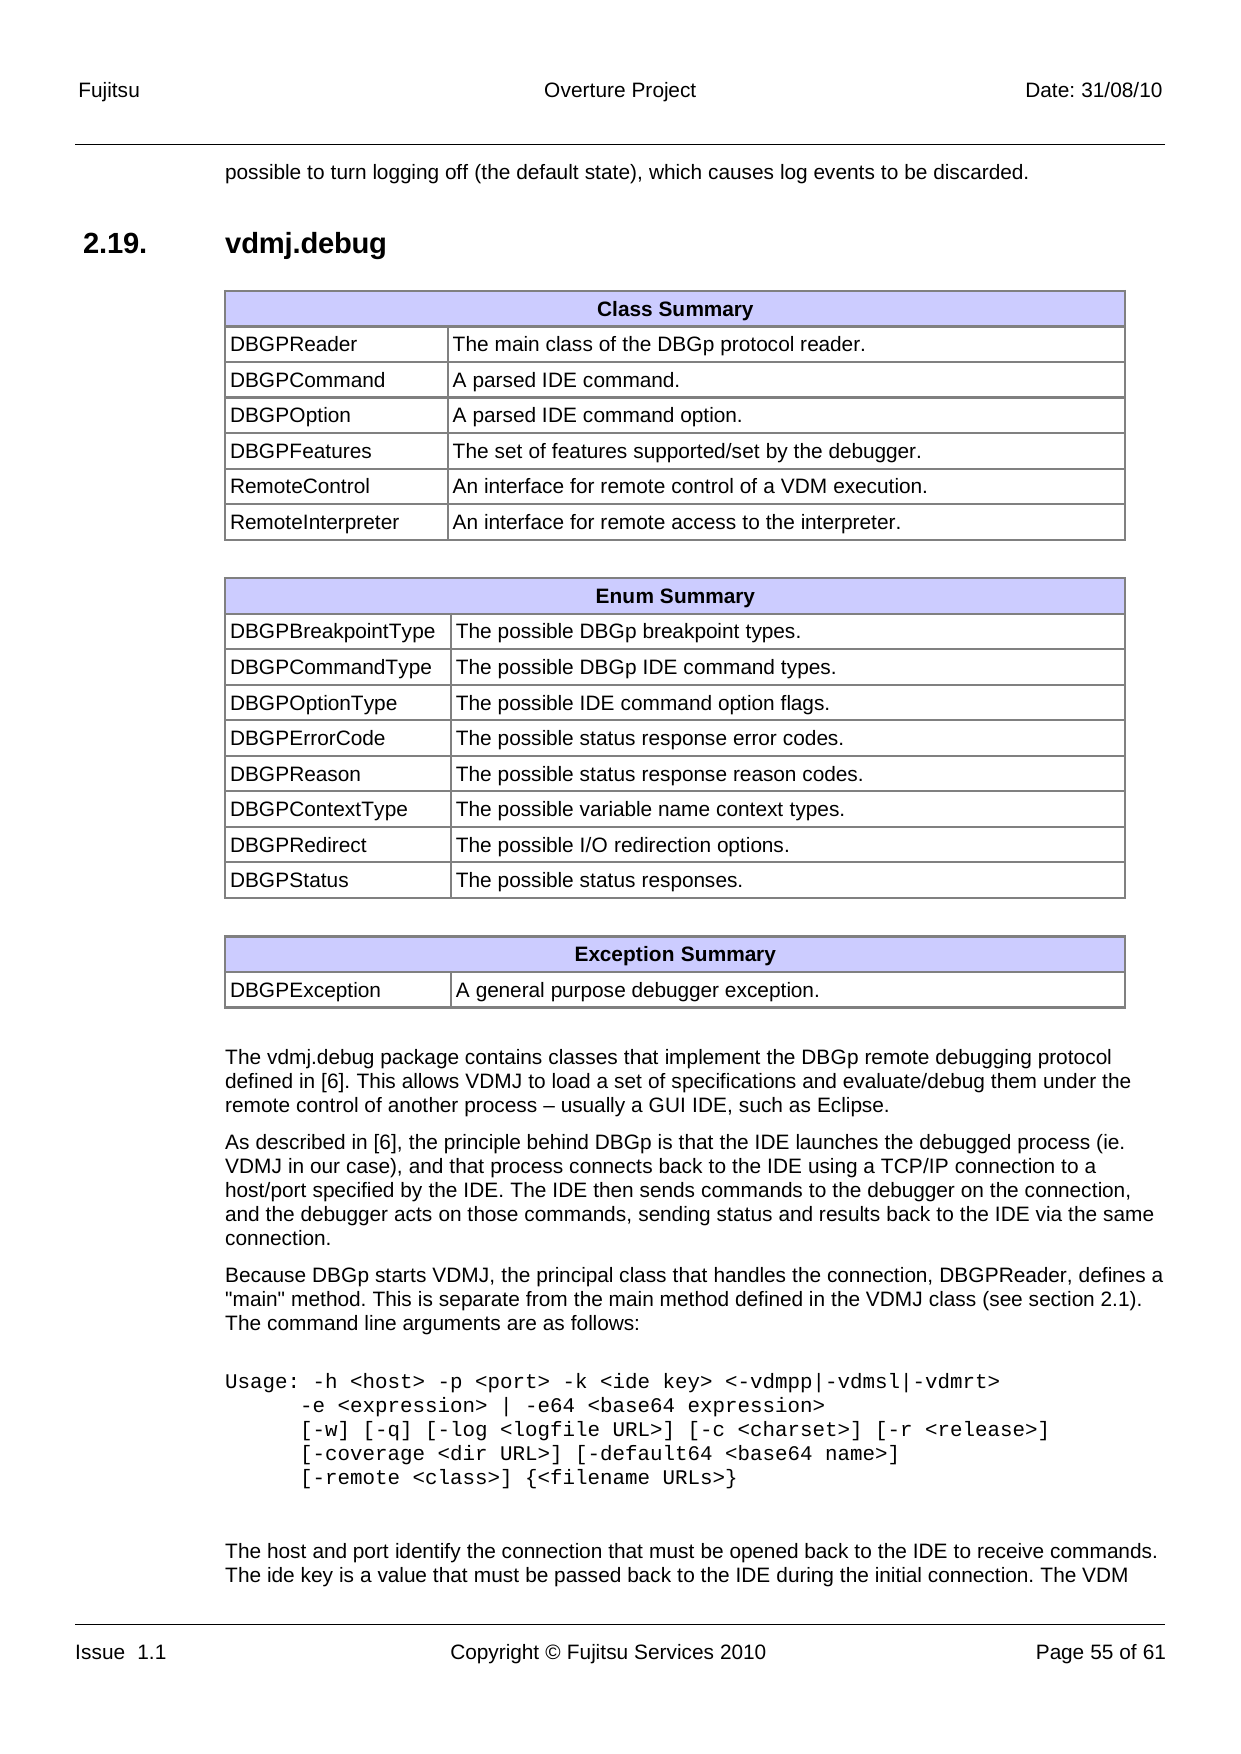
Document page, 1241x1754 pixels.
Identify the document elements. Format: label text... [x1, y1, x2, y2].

table_cell The possible status responses. [452, 863, 1124, 897]
table_cell DBGPRedirect [226, 828, 450, 861]
table_cell DBGPReason [226, 757, 450, 790]
text Because DBGp starts VDMJ, the principal class that handles the connection, DBGPReader, defines a "main" method. This is separate from the main method defined in the VDMJ class (see section 2.1). The command line arguments are as follows: [225, 1263, 1165, 1335]
text possible to turn logging off (the default state), which causes log events to be discarded. [225, 160, 1165, 184]
table_cell DBGPException [226, 973, 450, 1006]
text As described in [6], the principle behind DBGp is that the IDE launches the debugged process (ie. VDMJ in our case), and that process connects back to the IDE using a TCP/IP connection to a host/port specified by the IDE. The IDE then sends commands to the debugger on the connection, and the debugger acts on those commands, sending status and results back to the IDE via the same connection. [225, 1130, 1165, 1250]
table_header Class Summary [226, 292, 1124, 325]
table_cell DBGPStatus [226, 863, 450, 897]
table_cell The possible variable name context types. [452, 792, 1124, 826]
table_cell DBGPCommand [226, 363, 447, 396]
table_cell DBGPOption [226, 399, 447, 432]
table_cell An interface for remote control of a VDM execution. [449, 470, 1124, 503]
table_cell The possible I/O redirection options. [452, 828, 1124, 861]
table_cell DBGPErrorCode [226, 721, 450, 755]
table_header Exception Summary [226, 938, 1124, 971]
table_header Enum Summary [226, 579, 1124, 613]
table_cell RemoteControl [226, 470, 447, 503]
table_cell DBGPOptionType [226, 686, 450, 719]
text The vdmj.debug package contains classes that implement the DBGp remote debugging protocol defined in [6]. This allows VDMJ to load a set of specifications and evaluate/debug them under the remote control of another process – usually a GUI IDE, such as Eclipse. [225, 1045, 1165, 1117]
subtitle vdmj.debug [75, 226, 1165, 260]
table_cell A parsed IDE command option. [449, 399, 1124, 432]
table_cell The possible DBGp breakpoint types. [452, 615, 1124, 648]
table_cell DBGPContextType [226, 792, 450, 826]
table_cell The possible DBGp IDE command types. [452, 650, 1124, 684]
table_cell An interface for remote access to the interpreter. [449, 505, 1124, 538]
text [-coverage <dir URL>] [-default64 <base64 name>] [225, 1443, 1165, 1467]
table_cell RemoteInterpreter [226, 505, 447, 538]
table_cell The main class of the DBGp protocol reader. [449, 328, 1124, 361]
table_cell A parsed IDE command. [449, 363, 1124, 396]
text The host and port identify the connection that must be opened back to the IDE to receive commands. The ide key is a value that must be passed back to the IDE during the initial connection. The VDM [225, 1539, 1165, 1587]
text [-w] [-q] [-log <logfile URL>] [-c <charset>] [-r <release>] [225, 1419, 1165, 1443]
table_cell DBGPCommandType [226, 650, 450, 684]
text -e <expression> | -e64 <base64 expression> [225, 1395, 1165, 1419]
table_cell The possible status response reason codes. [452, 757, 1124, 790]
text Usage: -h <host> -p <port> -k <ide key> <-vdmpp|-vdmsl|-vdmrt> [225, 1371, 1165, 1395]
table_cell DBGPBreakpointType [226, 615, 450, 648]
table_cell The set of features supported/set by the debugger. [449, 434, 1124, 467]
table_cell DBGPReader [226, 328, 447, 361]
table_cell The possible status response error codes. [452, 721, 1124, 755]
text [-remote <class>] {<filename URLs>} [225, 1467, 1165, 1491]
table_cell DBGPFeatures [226, 434, 447, 467]
table_cell A general purpose debugger exception. [452, 973, 1124, 1006]
table_cell The possible IDE command option flags. [452, 686, 1124, 719]
